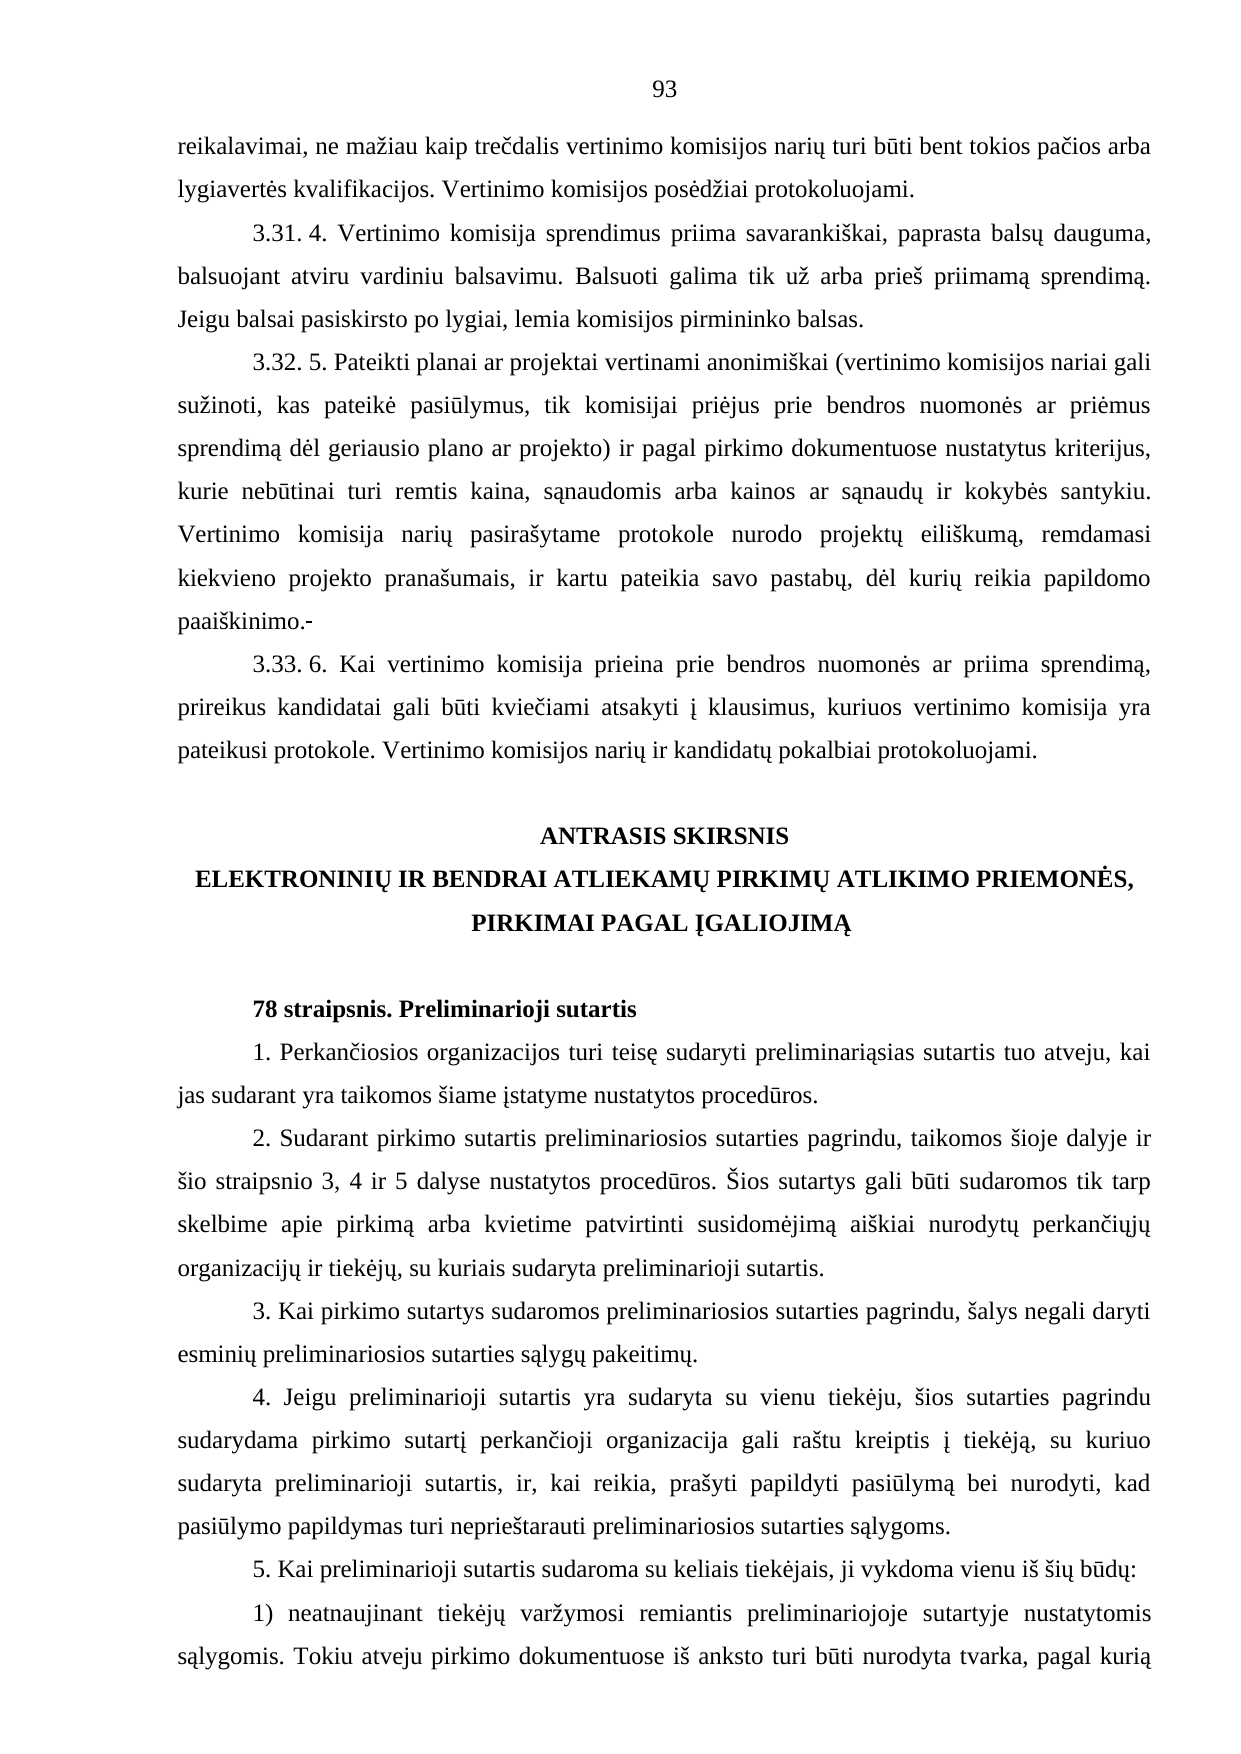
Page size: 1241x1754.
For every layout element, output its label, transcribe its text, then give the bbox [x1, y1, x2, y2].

text 1. Perkančiosios organizacijos turi teisę sudaryti preliminariąsias sutartis tuo atveju, kai jas sudarant yra taikomos šiame įstatyme nustatytos procedūros. [177, 1037, 1152, 1109]
subtitle reikalavimai, ne mažiau kaip trečdalis vertinimo komisijos narių turi būti bent tokios pačios arba lygiavertės kvalifikacijos. Vertinimo komisijos posėdžiai protokoluojami. [177, 131, 1152, 203]
subtitle 5. Pateikti planai ar projektai vertinami anonimiškai (vertinimo komisijos nariai gali sužinoti, kas pateikė pasiūlymus, tik komisijai priėjus prie bendros nuomonės ar priėmus sprendimą dėl geriausio plano ar projekto) ir pagal pirkimo dokumentuose nustatytus kriterijus, kurie nebūtinai turi remtis kaina, sąnaudomis arba kainos ar sąnaudų ir kokybės santykiu. Vertinimo komisija narių pasirašytame protokole nurodo projektų eiliškumą, remdamasi kiekvieno projekto pranašumais, ir kartu pateikia savo pastabų, dėl kurių reikia papildomo paaiškinimo. [177, 347, 1152, 634]
subtitle 4. Vertinimo komisija sprendimus priima savarankiškai, paprasta balsų dauguma, balsuojant atviru vardiniu balsavimu. Balsuoti galima tik už arba prieš priimamą sprendimą. Jeigu balsai pasiskirsto po lygiai, lemia komisijos pirmininko balsas. [177, 218, 1152, 333]
text ELEKTRONINIŲ IR BENDRAI ATLIEKAMŲ PIRKIMŲ ATLIKIMO PRIEMONĖS, PIRKIMAI PAGAL ĮGALIOJIMĄ [177, 864, 1152, 936]
text 4. Jeigu preliminarioji sutartis yra sudaryta su vienu tiekėju, šios sutarties pagrindu sudarydama pirkimo sutartį perkančioji organizacija gali raštu kreiptis į tiekėją, su kuriuo sudaryta preliminarioji sutartis, ir, kai reikia, prašyti papildyti pasiūlymą bei nurodyti, kad pasiūlymo papildymas turi neprieštarauti preliminariosios sutarties sąlygoms. [177, 1382, 1152, 1540]
text 78 straipsnis. Preliminarioji sutartis [177, 994, 1152, 1023]
text 5. Kai preliminarioji sutartis sudaroma su keliais tiekėjais, ji vykdoma vienu iš šių būdų: [177, 1554, 1152, 1583]
text ANTRASIS SKIRSNIS [177, 821, 1152, 850]
text 3. Kai pirkimo sutartys sudaromos preliminariosios sutarties pagrindu, šalys negali daryti esminių preliminariosios sutarties sąlygų pakeitimų. [177, 1296, 1152, 1368]
subtitle 6. Kai vertinimo komisija prieina prie bendros nuomonės ar priima sprendimą, prireikus kandidatai gali būti kviečiami atsakyti į klausimus, kuriuos vertinimo komisija yra pateikusi protokole. Vertinimo komisijos narių ir kandidatų pokalbiai protokoluojami. [177, 649, 1152, 764]
text 2. Sudarant pirkimo sutartis preliminariosios sutarties pagrindu, taikomos šioje dalyje ir šio straipsnio 3, 4 ir 5 dalyse nustatytos procedūros. Šios sutartys gali būti sudaromos tik tarp skelbime apie pirkimą arba kvietime patvirtinti susidomėjimą aiškiai nurodytų perkančiųjų organizacijų ir tiekėjų, su kuriais sudaryta preliminarioji sutartis. [177, 1123, 1152, 1281]
text 1) neatnaujinant tiekėjų varžymosi remiantis preliminariojoje sutartyje nustatytomis sąlygomis. Tokiu atveju pirkimo dokumentuose iš anksto turi būti nurodyta tvarka, pagal kurią [177, 1598, 1152, 1669]
